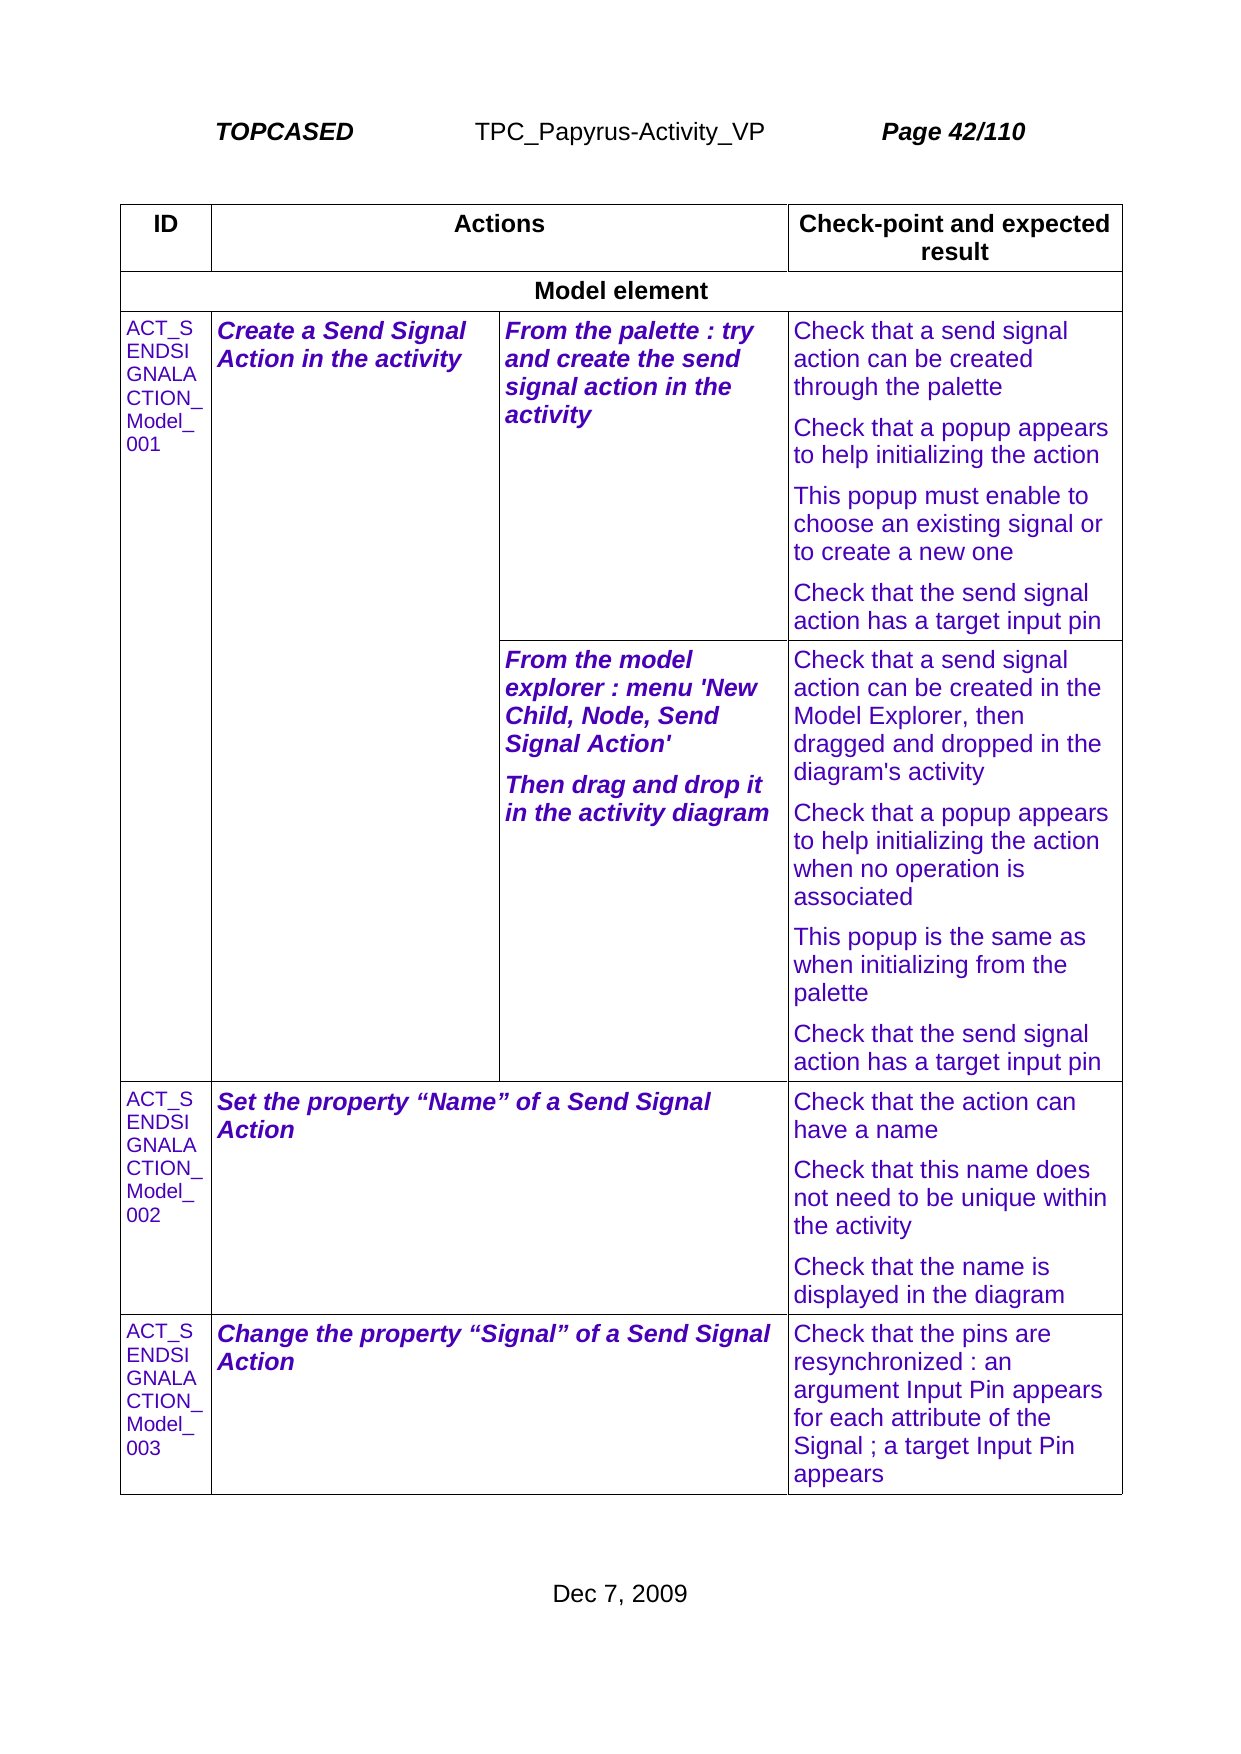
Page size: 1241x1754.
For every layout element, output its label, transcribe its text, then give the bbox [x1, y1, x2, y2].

table_header Actions [212, 205, 787, 271]
table_cell ACT_SENDSIGNALACTION_Model_001 [121, 312, 211, 1081]
table_cell From the palette : try and create the send signal action in the activity [500, 312, 787, 640]
table_cell Check that the action can have a name Check that this name does not need to be unique within the activity Check that the name is displayed in the diagram [789, 1082, 1122, 1314]
table_cell ACT_SENDSIGNALACTION_Model_002 [121, 1082, 211, 1314]
table_cell ACT_SENDSIGNALACTION_Model_003 [121, 1315, 211, 1494]
table_cell Check that a send signal action can be created through the palette Check that a popup appears to help initializing the action This popup must enable to choose an existing signal or to create a new one Check that the send signal action has a target input pin [789, 312, 1122, 640]
table_cell Check that the pins are resynchronized : an argument Input Pin appears for each attribute of the Signal ; a target Input Pin appears [789, 1315, 1122, 1494]
table_cell Change the property “Signal” of a Send Signal Action [212, 1315, 787, 1494]
table_cell Check that a send signal action can be created in the Model Explorer, then dragged and dropped in the diagram's activity Check that a popup appears to help initializing the action when no operation is associated This popup is the same as when initializing from the palette Check that the send signal action has a target input pin [789, 641, 1122, 1081]
table_header Check-point and expected result [789, 205, 1122, 271]
table_cell Create a Send Signal Action in the activity [212, 312, 499, 1081]
table_cell Set the property “Name” of a Send Signal Action [212, 1082, 787, 1314]
table_header ID [121, 205, 211, 271]
table_cell From the model explorer : menu 'New Child, Node, Send Signal Action' Then drag and drop it in the activity diagram [500, 641, 787, 1081]
table_cell Model element [121, 272, 1122, 311]
